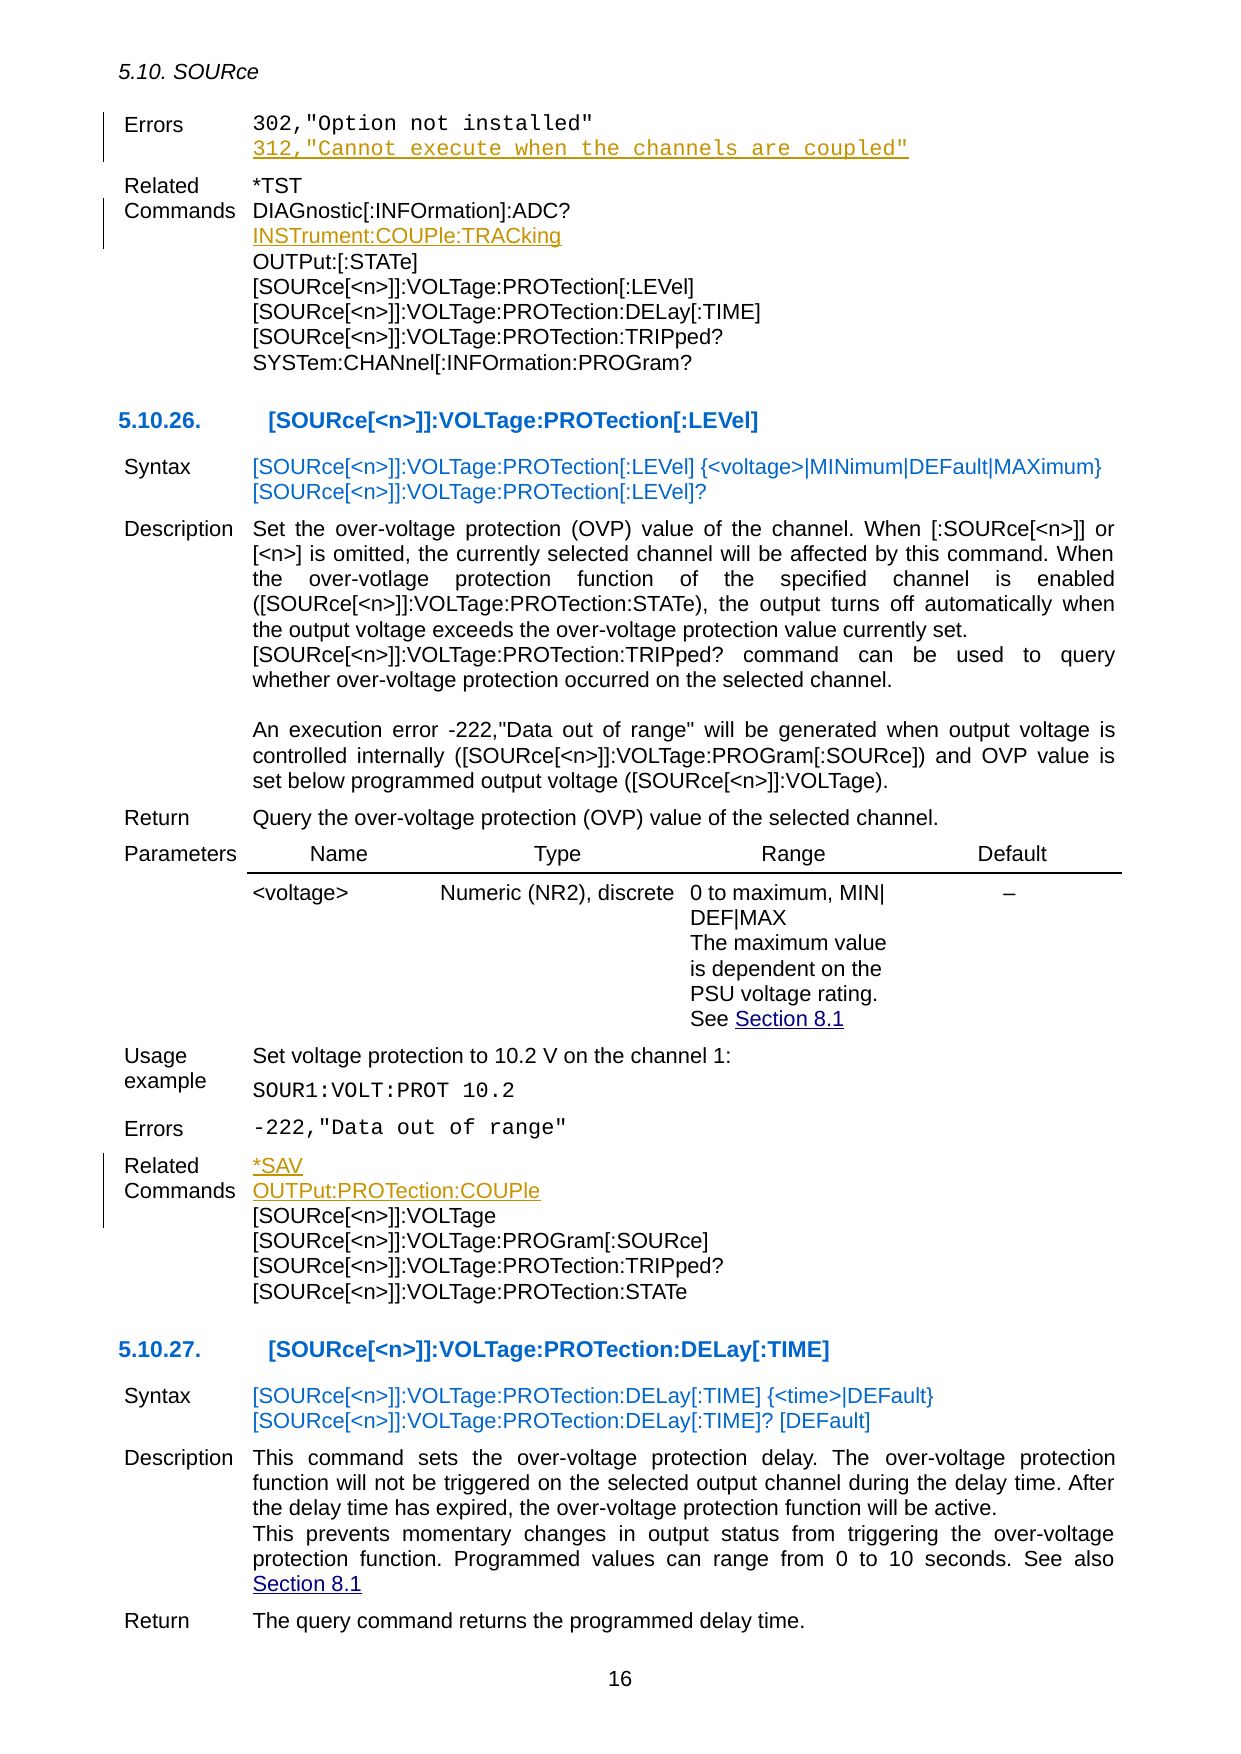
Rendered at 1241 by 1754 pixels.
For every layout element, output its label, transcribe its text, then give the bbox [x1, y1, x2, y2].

table_cell Errors [118, 106, 247, 167]
table_cell – [903, 874, 1122, 1037]
table_cell Default [903, 835, 1122, 872]
table_cell -222,"Data out of range" [247, 1110, 1122, 1147]
table_cell Query the over-voltage protection (OVP) value of the selected channel. [247, 799, 1122, 835]
subtitle [SOURce[<n>]]:VOLTage:PROTection:DELay[:TIME] [118, 1336, 1122, 1362]
table_cell Return [118, 1602, 247, 1638]
table_cell Set voltage protection to 10.2 V on the channel 1: SOUR1:VOLT:PROT 10.2 [247, 1037, 1122, 1110]
table_cell Type [431, 835, 684, 872]
table_cell Description [118, 1439, 247, 1602]
table_cell Usage example [118, 1037, 247, 1110]
table_cell The query command returns the programmed delay time. [247, 1602, 1122, 1638]
table_header [SOURce[<n>]]:VOLTage:PROTection:DELay[:TIME] {<time>|DEFault} [SOURce[<n>]]:VOLTage:PROTection:DELay[:TIME]? [DEFault] [247, 1377, 1122, 1439]
table_cell 0 to maximum, MIN|DEF|MAX The maximum value is dependent on the PSU voltage rating. See Section 8.1 [684, 874, 903, 1037]
table_cell Description [118, 510, 247, 799]
table_cell Parameters [118, 835, 247, 1037]
table_header [SOURce[<n>]]:VOLTage:PROTection[:LEVel] {<voltage>|MINimum|DEFault|MAXimum} [SOURce[<n>]]:VOLTage:PROTection[:LEVel]? [247, 448, 1122, 510]
table_cell Related Commands [118, 167, 247, 380]
table_cell Set the over-voltage protection (OVP) value of the channel. When [:SOURce[<n>]] or [<n>] is omitted, the currently selected channel will be affected by this command. When the over-votlage protection function of the specified channel is enabled ([SOURce[<n>]]:VOLTage:PROTection:STATe), the output turns off automatically when the output voltage exceeds the over-voltage protection value currently set. [SOURce[<n>]]:VOLTage:PROTection:TRIPped? command can be used to query whether over-voltage protection occurred on the selected channel. An execution error -222,"Data out of range" will be generated when output voltage is controlled internally ([SOURce[<n>]]:VOLTage:PROGram[:SOURce]) and OVP value is set below programmed output voltage ([SOURce[<n>]]:VOLTage). [247, 510, 1122, 799]
table_cell Errors [118, 1110, 247, 1147]
table_cell Range [684, 835, 903, 872]
table_cell Name [247, 835, 431, 872]
table_header Syntax [118, 1377, 247, 1439]
table_cell <voltage> [247, 874, 431, 1037]
table_header Syntax [118, 448, 247, 510]
table_cell Related Commands [118, 1147, 247, 1309]
table_cell 302,"Option not installed" 312,"Cannot execute when the channels are coupled" [247, 106, 1122, 167]
table_cell *SAV OUTPut:PROTection:COUPle [SOURce[<n>]]:VOLTage [SOURce[<n>]]:VOLTage:PROGram[:SOURce] [SOURce[<n>]]:VOLTage:PROTection:TRIPped? [SOURce[<n>]]:VOLTage:PROTection:STATe [247, 1147, 1122, 1309]
table_cell Numeric (NR2), discrete [431, 874, 684, 1037]
table_cell Return [118, 799, 247, 835]
table_cell This command sets the over-voltage protection delay. The over-voltage protection function will not be triggered on the selected output channel during the delay time. After the delay time has expired, the over-voltage protection function will be active. This prevents momentary changes in output status from triggering the over-voltage protection function. Programmed values can range from 0 to 10 seconds. See also Section 8.1 [247, 1439, 1122, 1602]
subtitle [SOURce[<n>]]:VOLTage:PROTection[:LEVel] [118, 407, 1122, 433]
table_cell *TST DIAGnostic[:INFOrmation]:ADC? INSTrument:COUPle:TRACking OUTPut:[:STATe] [SOURce[<n>]]:VOLTage:PROTection[:LEVel] [SOURce[<n>]]:VOLTage:PROTection:DELay[:TIME] [SOURce[<n>]]:VOLTage:PROTection:TRIPped? SYSTem:CHANnel[:INFOrmation:PROGram? [247, 167, 1122, 380]
